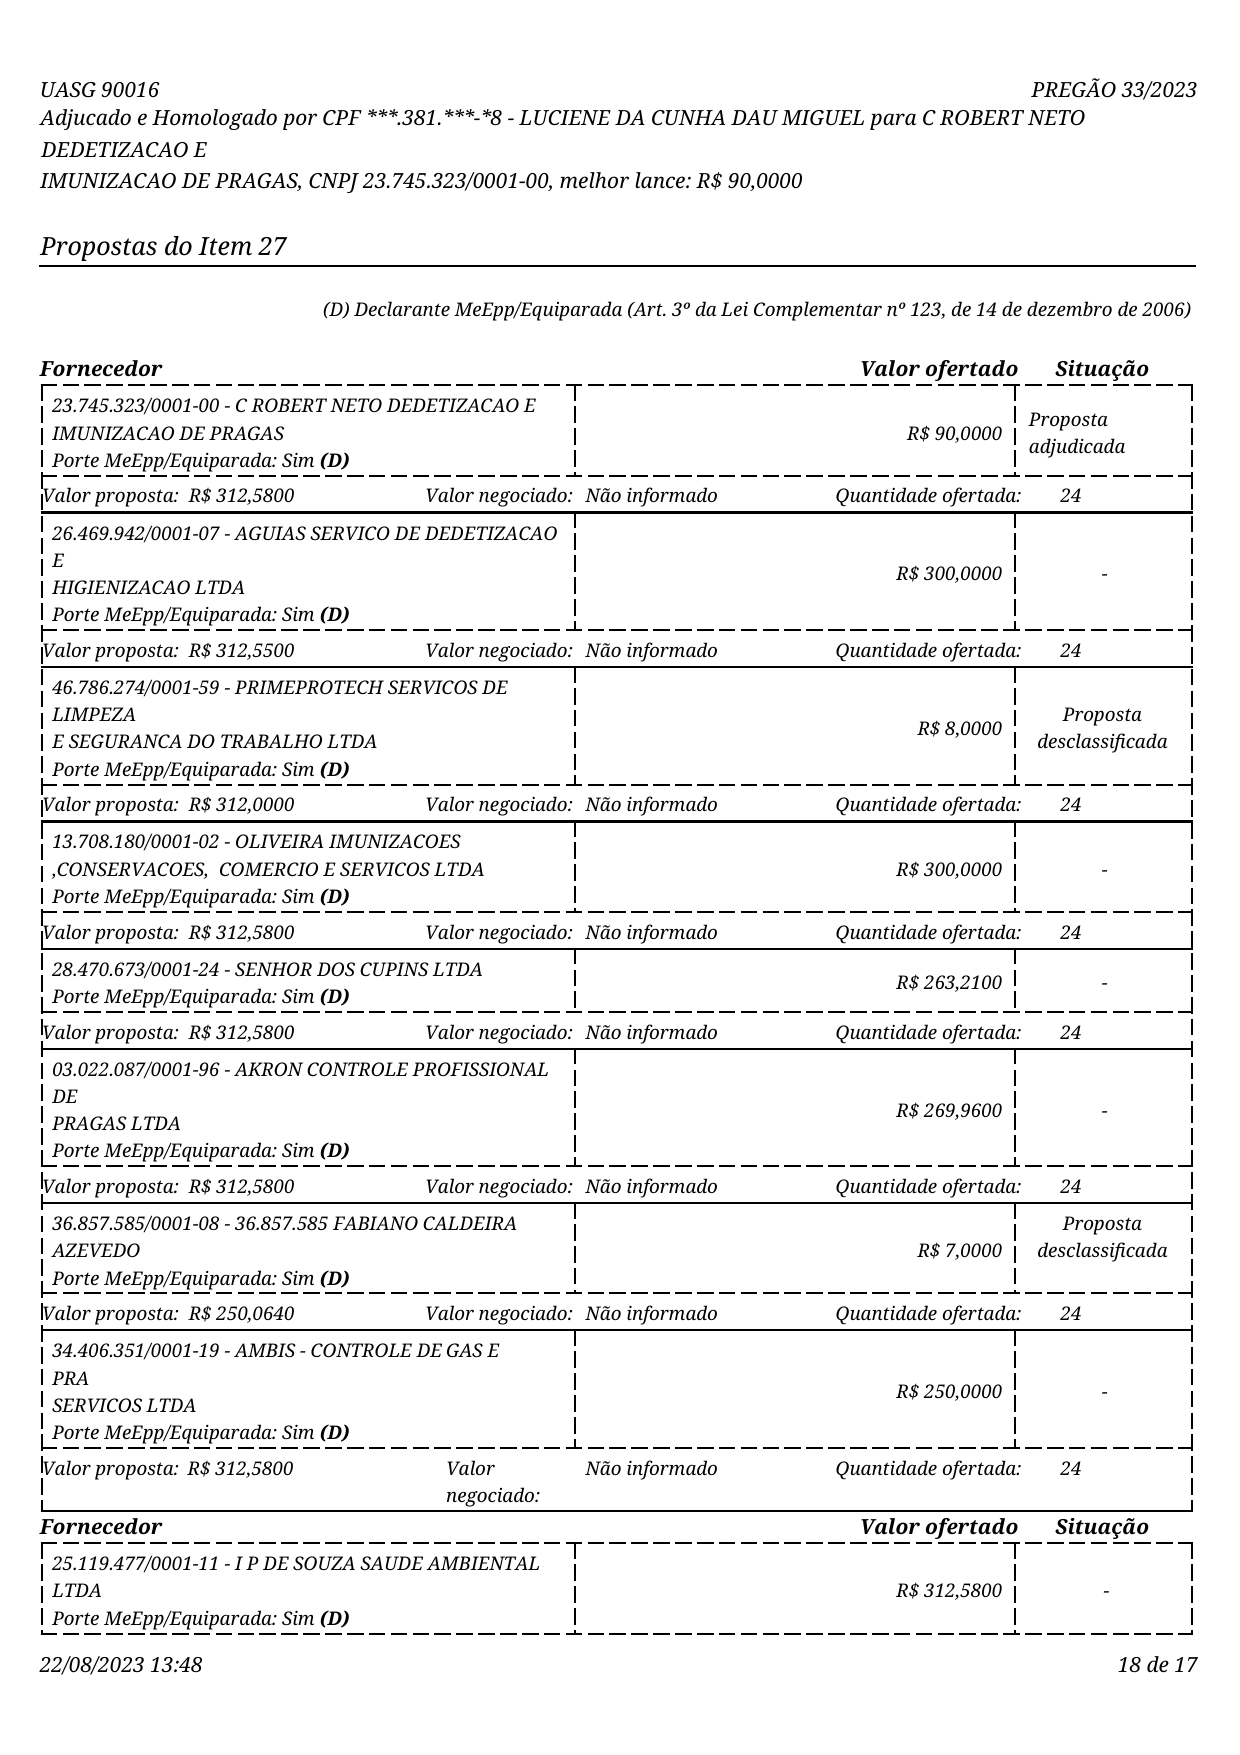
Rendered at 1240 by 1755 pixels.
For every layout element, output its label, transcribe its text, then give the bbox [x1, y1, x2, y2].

table_cell Valor negociado: [446, 1447, 575, 1510]
table_header [575, 1542, 835, 1632]
table_header 23.745.323/0001-00 - C ROBERT NETO DEDETIZACAO E IMUNIZACAO DE PRAGAS Porte MeEpp/Equiparada: Sim (D) [42, 384, 575, 474]
table_cell 46.786.274/0001-59 - PRIMEPROTECH SERVICOS DE LIMPEZA E SEGURANCA DO TRABALHO LTDA Porte MeEpp/Equiparada: Sim (D) [42, 668, 575, 783]
table_header 25.119.477/0001-11 - I P DE SOUZA SAUDE AMBIENTAL LTDA Porte MeEpp/Equiparada: Sim (D) [42, 1542, 575, 1632]
table_cell - [1015, 950, 1192, 1011]
table_cell 03.022.087/0001-96 - AKRON CONTROLE PROFISSIONAL DE PRAGAS LTDA Porte MeEpp/Equiparada: Sim (D) [42, 1050, 575, 1165]
table_cell Valor proposta: R$ 312,5800 Valor negociado: [42, 475, 575, 511]
table_cell Quantidade ofertada: 24 [835, 475, 1192, 511]
table_cell R$ 7,0000 [835, 1204, 1014, 1292]
table_cell 28.470.673/0001-24 - SENHOR DOS CUPINS LTDA Porte MeEpp/Equiparada: Sim (D) [42, 950, 575, 1011]
table_cell Valor proposta: R$ 312,5800 [42, 1447, 446, 1510]
text Fornecedor Valor ofertado Situação [39, 1512, 1200, 1540]
table_cell Quantidade ofertada: 24 [835, 1011, 1192, 1048]
table_cell Não informado [575, 629, 835, 666]
table_cell Valor proposta: R$ 312,5500 Valor negociado: [42, 629, 575, 666]
table_cell Não informado [575, 1011, 835, 1048]
table_cell 26.469.942/0001-07 - AGUIAS SERVICO DE DEDETIZACAO E HIGIENIZACAO LTDA Porte MeEpp/Equiparada: Sim (D) [42, 514, 575, 629]
table_cell [575, 823, 835, 911]
text Propostas do Item 27 [40, 228, 1200, 262]
table_cell [575, 514, 835, 629]
table_cell [575, 1204, 835, 1292]
table_cell - [1015, 1050, 1192, 1165]
table_cell Não informado [575, 1447, 835, 1510]
table_cell [575, 668, 835, 783]
table_cell R$ 250,0000 [835, 1331, 1014, 1447]
table_cell 34.406.351/0001-19 - AMBIS - CONTROLE DE PRA SERVICOS LTDA Porte MeEpp/Equiparada: Sim (D) [42, 1331, 446, 1447]
table_header [575, 384, 835, 474]
table_header R$ 312,5800 [835, 1542, 1014, 1632]
table_cell 36.857.585/0001-08 - 36.857.585 FABIANO CALDEIRA AZEVEDO Porte MeEpp/Equiparada: Sim (D) [42, 1204, 575, 1292]
table_cell Não informado [575, 784, 835, 820]
table_cell [575, 1050, 835, 1165]
table_header [1015, 1542, 1066, 1632]
table_cell Valor proposta: R$ 312,0000 Valor negociado: [42, 784, 575, 820]
table_cell Quantidade ofertada: 24 [835, 1292, 1192, 1329]
text IMUNIZACAO DE PRAGAS, CNPJ 23.745.323/0001-00, melhor lance: R$ 90,0000 [40, 166, 1200, 194]
table_cell - [1015, 1331, 1192, 1447]
table_cell [575, 950, 835, 1011]
table_cell Valor proposta: R$ 312,5800 Valor negociado: [42, 1165, 575, 1202]
table_cell Valor proposta: R$ 312,5800 Valor negociado: [42, 1011, 575, 1048]
table_cell R$ 8,0000 [835, 668, 1014, 783]
table_cell Não informado [575, 1165, 835, 1202]
table_cell R$ 263,2100 [835, 950, 1014, 1011]
table_cell R$ 300,0000 [835, 823, 1014, 911]
table_header R$ 90,0000 [835, 384, 1014, 474]
text (D) Declarante MeEpp/Equiparada (Art. 3º da Lei Complementar nº 123, de 14 de dezembro de 2006) [39, 297, 1193, 322]
table_cell Não informado [575, 475, 835, 511]
table_header Proposta adjudicada [1015, 384, 1192, 474]
table_cell Valor proposta: R$ 250,0640 Valor negociado: [42, 1292, 575, 1329]
table_cell Proposta desclassificada [1015, 668, 1192, 783]
table_cell Quantidade ofertada: 24 [835, 784, 1192, 820]
table_cell - [1015, 823, 1192, 911]
text Adjucado e Homologado por CPF ***.381.***-*8 - LUCIENE DA CUNHA DAU MIGUEL para C ROBERT NETO DEDETIZACAO E [40, 103, 1200, 163]
table_cell Valor proposta: R$ 312,5800 Valor negociado: [42, 911, 575, 948]
table_cell - [1015, 514, 1192, 629]
table_cell [575, 1331, 835, 1447]
table_cell R$ 269,9600 [835, 1050, 1014, 1165]
table_cell 13.708.180/0001-02 - OLIVEIRA IMUNIZACOES ,CONSERVACOES, COMERCIO E SERVICOS LTDA Porte MeEpp/Equiparada: Sim (D) [42, 823, 575, 911]
table_cell Não informado [575, 911, 835, 948]
table_cell Quantidade ofertada: 24 [835, 1447, 1192, 1510]
table_cell Proposta desclassificada [1015, 1204, 1192, 1292]
table_cell GAS E [446, 1331, 575, 1447]
table_cell Quantidade ofertada: 24 [835, 1165, 1192, 1202]
table_header - [1066, 1542, 1192, 1632]
table_cell Não informado [575, 1292, 835, 1329]
table_cell Quantidade ofertada: 24 [835, 629, 1192, 666]
table_cell Quantidade ofertada: 24 [835, 911, 1192, 948]
text Fornecedor Valor ofertado Situação [39, 354, 1200, 382]
table_cell R$ 300,0000 [835, 514, 1014, 629]
